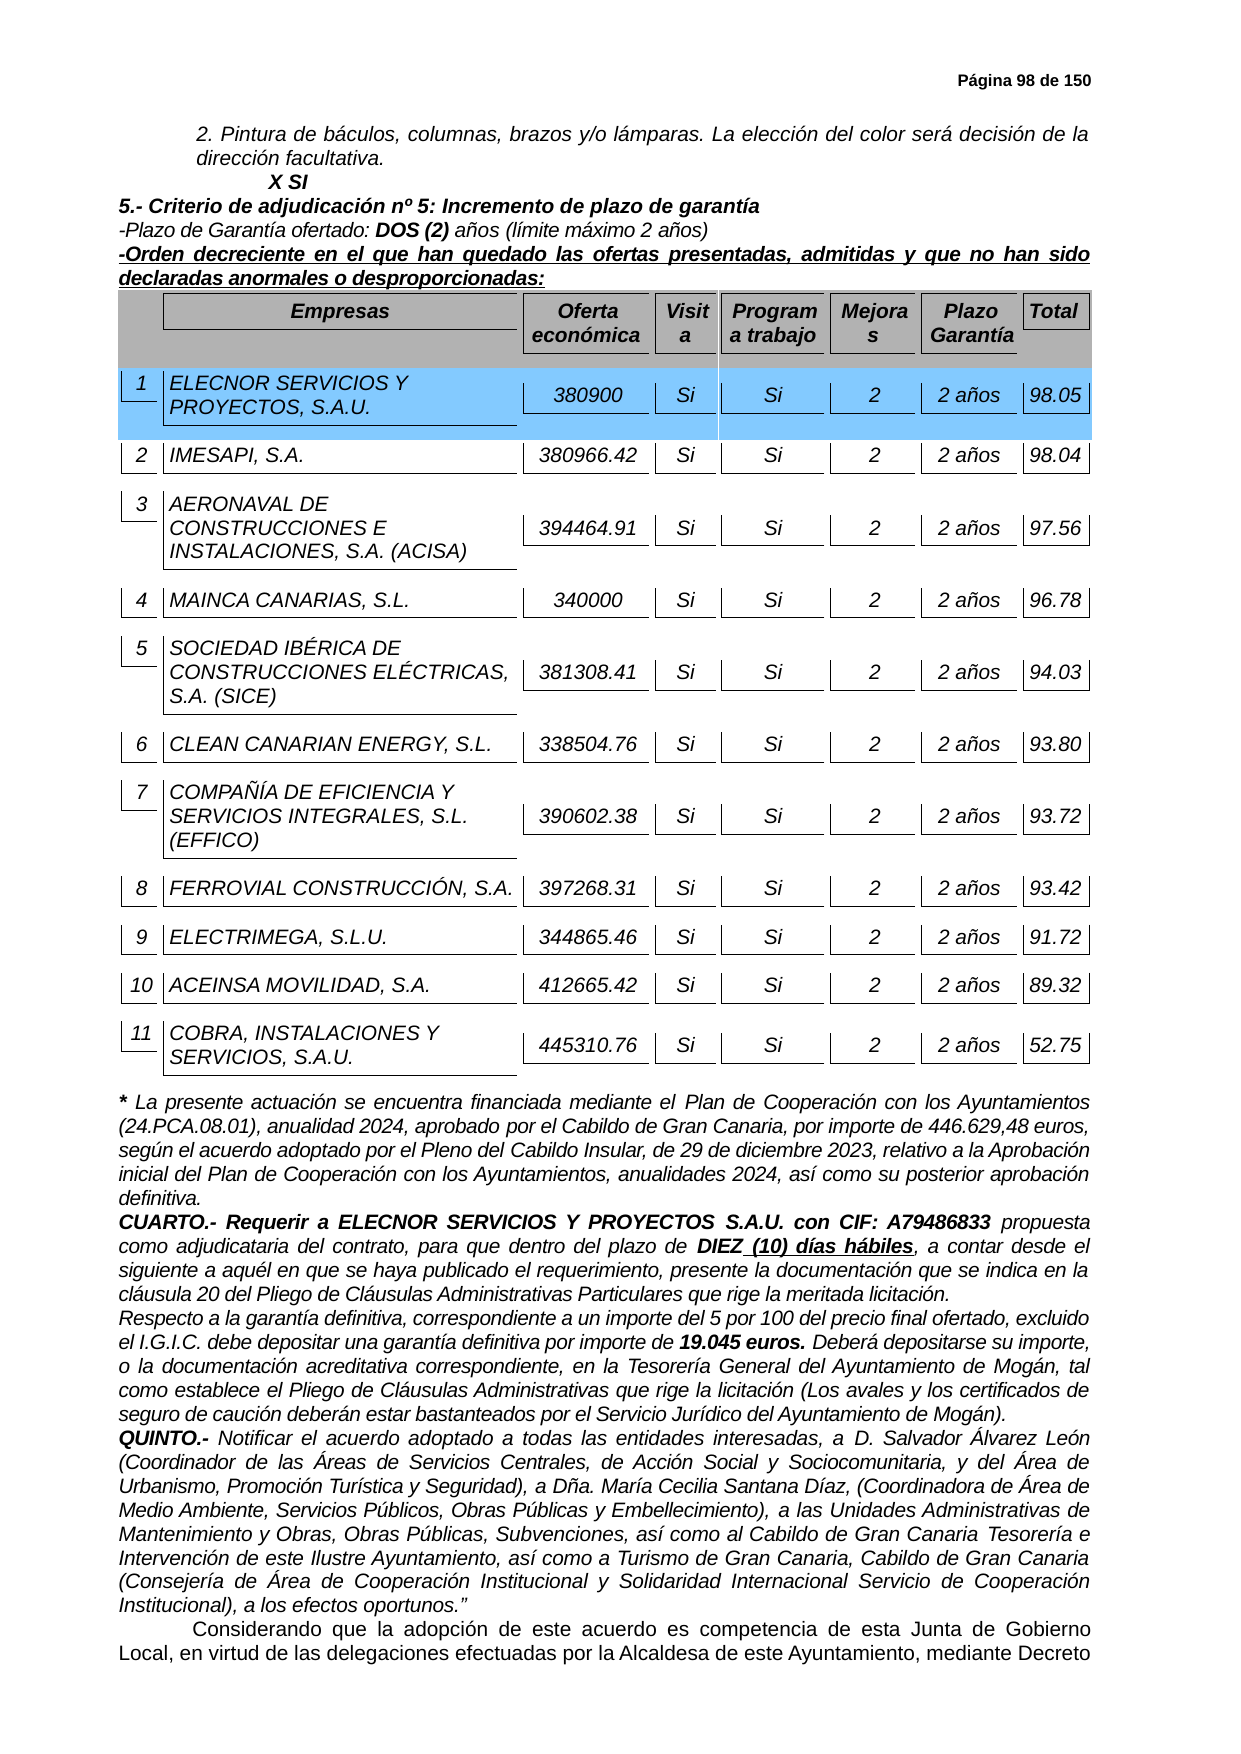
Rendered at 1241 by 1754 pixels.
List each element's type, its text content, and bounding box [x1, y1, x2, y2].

table_cell 94,03 [1020, 633, 1092, 729]
table_cell Si [652, 440, 718, 488]
table_cell 380966,42 [520, 440, 652, 488]
table_cell 2 [827, 368, 918, 440]
text X SI [268, 170, 1092, 194]
table_cell 11 [118, 1018, 160, 1090]
table_header [118, 290, 160, 368]
table_header Total [1020, 290, 1092, 368]
table_cell 2 [827, 970, 918, 1018]
table_cell IMESAPI, S.A. [160, 440, 520, 488]
table_cell COMPAÑÍA DE EFICIENCIA Y SERVICIOS INTEGRALES, S.L. (EFFICO) [160, 777, 520, 873]
table_cell 2 [827, 729, 918, 777]
table_cell 8 [118, 873, 160, 922]
table_cell 344865,46 [520, 922, 652, 970]
table_header Oferta económica [520, 290, 652, 368]
table_cell 4 [118, 585, 160, 633]
table_cell 97,56 [1020, 489, 1092, 584]
text QUINTO.- Notificar el acuerdo adoptado a todas las entidades interesadas, a D. Salvador Álvarez León (Coordinador de las Áreas de Servicios Centrales, de Acción Social y Sociocomunitaria, y del Área de Urbanismo, Promoción Turística y Seguridad), a Dña. María Cecilia Santana Díaz, (Coordinadora de Área de Medio Ambiente, Servicios Públicos, Obras Públicas y Embellecimiento), a las Unidades Administrativas de Mantenimiento y Obras, Obras Públicas, Subvenciones, así como al Cabildo de Gran Canaria Tesorería e Intervención de este Ilustre Ayuntamiento, así como a Turismo de Gran Canaria, Cabildo de Gran Canaria (Consejería de Área de Cooperación Institucional y Solidaridad Internacional Servicio de Cooperación Institucional), a los efectos oportunos.” [118, 1426, 1092, 1617]
table_cell Si [652, 922, 718, 970]
table_cell 2 años [918, 368, 1020, 440]
text * La presente actuación se encuentra financiada mediante el Plan de Cooperación con los Ayuntamientos (24.PCA.08.01), anualidad 2024, aprobado por el Cabildo de Gran Canaria, por importe de 446.629,48 euros, según el acuerdo adoptado por el Pleno del Cabildo Insular, de 29 de diciembre 2023, relativo a la Aprobación inicial del Plan de Cooperación con los Ayuntamientos, anualidades 2024, así como su posterior aprobación definitiva. [118, 1090, 1092, 1210]
table_cell 338504,76 [520, 729, 652, 777]
table_cell 380900 [520, 368, 652, 440]
text -Plazo de Garantía ofertado: DOS (2) años (límite máximo 2 años) [118, 218, 1092, 242]
table_cell Si [719, 489, 827, 584]
table_cell 52,75 [1020, 1018, 1092, 1090]
table_cell 2 [118, 440, 160, 488]
table_cell 390602,38 [520, 777, 652, 873]
text -Orden decreciente en el que han quedado las ofertas presentadas, admitidas y que no han sido declaradas anormales o desproporcionadas: [118, 242, 1092, 290]
table_cell Si [652, 777, 718, 873]
table_cell 2 años [918, 585, 1020, 633]
text 5.- Criterio de adjudicación nº 5: Incremento de plazo de garantía [118, 194, 1092, 218]
table_cell Si [652, 873, 718, 922]
table_cell 394464,91 [520, 489, 652, 584]
table_cell 2 [827, 440, 918, 488]
table_cell 5 [118, 633, 160, 729]
table_cell 3 [118, 489, 160, 584]
table_header Plazo Garantía [918, 290, 1020, 368]
table_cell 89,32 [1020, 970, 1092, 1018]
table_cell 2 años [918, 440, 1020, 488]
table_cell 6 [118, 729, 160, 777]
table_cell CLEAN CANARIAN ENERGY, S.L. [160, 729, 520, 777]
table_cell 2 años [918, 633, 1020, 729]
text 2. Pintura de báculos, columnas, brazos y/o lámparas. La elección del color será decisión de la dirección facultativa. [196, 122, 1092, 170]
table_cell 98,05 [1020, 368, 1092, 440]
table_cell 93,80 [1020, 729, 1092, 777]
table_cell 93,72 [1020, 777, 1092, 873]
table_cell 445310,76 [520, 1018, 652, 1090]
table_cell 2 años [918, 922, 1020, 970]
table_cell Si [652, 729, 718, 777]
table_cell 412665,42 [520, 970, 652, 1018]
table_cell Si [719, 633, 827, 729]
table_cell Si [719, 777, 827, 873]
table_cell 2 años [918, 873, 1020, 922]
table_cell Si [719, 922, 827, 970]
table_cell Si [719, 368, 827, 440]
table_cell 7 [118, 777, 160, 873]
table_cell SOCIEDAD IBÉRICA DE CONSTRUCCIONES ELÉCTRICAS, S.A. (SICE) [160, 633, 520, 729]
table_cell 93,42 [1020, 873, 1092, 922]
table_cell 2 [827, 633, 918, 729]
table_header Mejoras [827, 290, 918, 368]
table_header Programa trabajo [719, 290, 827, 368]
table_cell 2 [827, 922, 918, 970]
table_cell 2 [827, 489, 918, 584]
table_cell 2 años [918, 777, 1020, 873]
table_cell ELECNOR SERVICIOS Y PROYECTOS, S.A.U. [160, 368, 520, 440]
table_cell 2 [827, 1018, 918, 1090]
table_cell 381308,41 [520, 633, 652, 729]
table_header Visita [652, 290, 718, 368]
table_cell Si [719, 1018, 827, 1090]
table_cell 91,72 [1020, 922, 1092, 970]
table_cell 2 años [918, 1018, 1020, 1090]
table_cell Si [652, 633, 718, 729]
table_cell Si [719, 873, 827, 922]
table_cell 98,04 [1020, 440, 1092, 488]
table_cell Si [719, 585, 827, 633]
table_cell 2 [827, 873, 918, 922]
table_cell 1 [118, 368, 160, 440]
table_cell Si [719, 970, 827, 1018]
table_header Empresas [160, 290, 520, 368]
table_cell COBRA, INSTALACIONES Y SERVICIOS, S.A.U. [160, 1018, 520, 1090]
table_cell 10 [118, 970, 160, 1018]
table_cell 397268,31 [520, 873, 652, 922]
table_cell 96,78 [1020, 585, 1092, 633]
text Respecto a la garantía definitiva, correspondiente a un importe del 5 por 100 del precio final ofertado, excluido el I.G.I.C. debe depositar una garantía definitiva por importe de 19.045 euros. Deberá depositarse su importe, o la documentación acreditativa correspondiente, en la Tesorería General del Ayuntamiento de Mogán, tal como establece el Pliego de Cláusulas Administrativas que rige la licitación (Los avales y los certificados de seguro de caución deberán estar bastanteados por el Servicio Jurídico del Ayuntamiento de Mogán). [118, 1306, 1092, 1426]
table_cell FERROVIAL CONSTRUCCIÓN, S.A. [160, 873, 520, 922]
table_cell 9 [118, 922, 160, 970]
table_cell Si [652, 489, 718, 584]
table_cell MAINCA CANARIAS, S.L. [160, 585, 520, 633]
table_cell Si [652, 970, 718, 1018]
table_cell ELECTRIMEGA, S.L.U. [160, 922, 520, 970]
table_cell ACEINSA MOVILIDAD, S.A. [160, 970, 520, 1018]
table_cell Si [719, 440, 827, 488]
table_cell 2 [827, 585, 918, 633]
table_cell Si [652, 585, 718, 633]
text Considerando que la adopción de este acuerdo es competencia de esta Junta de Gobierno Local, en virtud de las delegaciones efectuadas por la Alcaldesa de este Ayuntamiento, mediante Decreto [118, 1617, 1092, 1665]
table_cell 340000 [520, 585, 652, 633]
table_cell 2 años [918, 729, 1020, 777]
table_cell 2 [827, 777, 918, 873]
table_cell 2 años [918, 489, 1020, 584]
table_cell 2 años [918, 970, 1020, 1018]
table_cell Si [652, 1018, 718, 1090]
table_cell Si [652, 368, 718, 440]
table_cell Si [719, 729, 827, 777]
table_cell AERONAVAL DE CONSTRUCCIONES E INSTALACIONES, S.A. (ACISA) [160, 489, 520, 584]
text CUARTO.- Requerir a ELECNOR SERVICIOS Y PROYECTOS S.A.U. con CIF: A79486833 propuesta como adjudicataria del contrato, para que dentro del plazo de DIEZ (10) días hábiles, a contar desde el siguiente a aquél en que se haya publicado el requerimiento, presente la documentación que se indica en la cláusula 20 del Pliego de Cláusulas Administrativas Particulares que rige la meritada licitación. [118, 1210, 1092, 1306]
